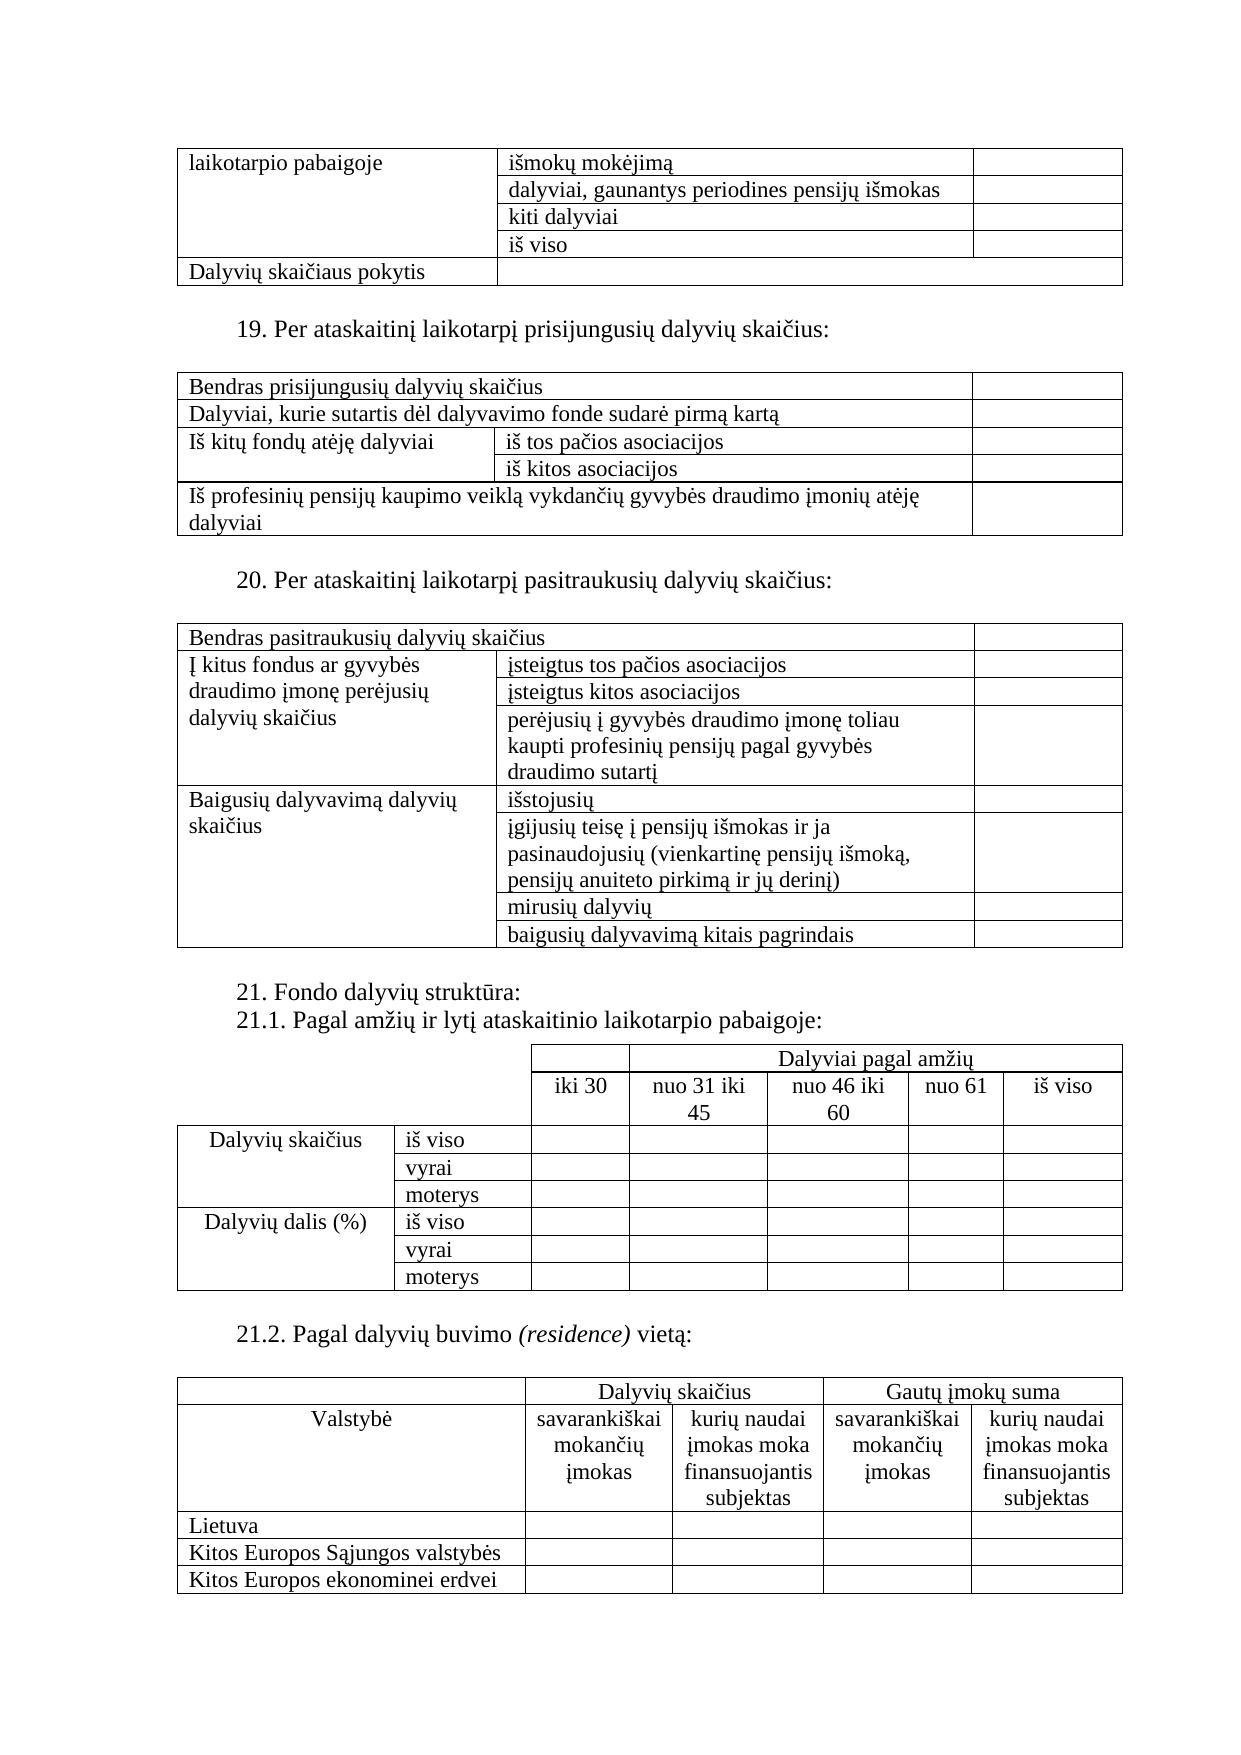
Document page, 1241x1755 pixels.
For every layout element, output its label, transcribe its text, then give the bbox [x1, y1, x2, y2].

table_cell [973, 483, 1122, 535]
table_cell išstojusių [497, 786, 974, 812]
table_cell vyrai [395, 1236, 531, 1262]
table_cell [909, 1236, 1003, 1262]
table_cell baigusių dalyvavimą kitais pagrindais [497, 921, 974, 947]
table_cell [532, 1126, 629, 1152]
table_cell [824, 1539, 971, 1565]
text 21.2. Pagal dalyvių buvimo (residence) vietą: [177, 1319, 1122, 1348]
table_cell [974, 204, 1122, 230]
table_cell [973, 455, 1122, 481]
table_cell [909, 1126, 1003, 1152]
table_cell [975, 893, 1122, 920]
table_cell [974, 149, 1122, 175]
table_cell [975, 786, 1122, 812]
table_cell [177, 1071, 394, 1125]
table_cell [1004, 1236, 1122, 1262]
table_cell [824, 1566, 971, 1593]
table_cell Dalyviai, kurie sutartis dėl dalyvavimo fonde sudarė pirmą kartą [178, 400, 972, 427]
table_cell [973, 400, 1122, 427]
table_cell įsteigtus tos pačios asociacijos [497, 651, 974, 677]
table_cell įsteigtus kitos asociacijos [497, 678, 974, 705]
table_cell [498, 258, 1122, 284]
table_cell iš viso [1004, 1073, 1122, 1125]
table_cell [630, 1154, 767, 1180]
table_cell [975, 813, 1122, 892]
table_cell [1004, 1181, 1122, 1207]
table_cell savarankiškai mokančių įmokas [526, 1405, 672, 1511]
text 21. Fondo dalyvių struktūra: [177, 977, 1122, 1006]
table_cell Kitos Europos Sąjungos valstybės [178, 1539, 525, 1565]
table_cell Į kitus fondus ar gyvybės draudimo įmonę perėjusių dalyvių skaičius [178, 651, 496, 785]
table_cell [630, 1236, 767, 1262]
table_header Gautų įmokų suma [824, 1378, 1122, 1404]
table_cell [630, 1263, 767, 1289]
table_cell moterys [395, 1181, 531, 1207]
table_cell [768, 1236, 908, 1262]
table_header [178, 1378, 525, 1404]
table_cell [768, 1208, 908, 1235]
table_cell iš tos pačios asociacijos [495, 428, 972, 454]
table_cell [1004, 1208, 1122, 1235]
table_cell kurių naudai įmokas moka finansuojantis subjektas [972, 1405, 1122, 1511]
table_header [532, 1045, 629, 1071]
table_cell iki 30 [532, 1073, 629, 1125]
table_cell [768, 1263, 908, 1289]
table_cell Dalyvių dalis (%) [178, 1208, 394, 1289]
table_cell [972, 1566, 1122, 1593]
table_cell kiti dalyviai [498, 204, 973, 230]
table_cell [909, 1154, 1003, 1180]
table_cell [1004, 1126, 1122, 1152]
table_cell [630, 1208, 767, 1235]
table_cell [824, 1512, 971, 1538]
table_cell Kitos Europos ekonominei erdvei [178, 1566, 525, 1593]
table_cell [909, 1181, 1003, 1207]
table_cell Lietuva [178, 1512, 525, 1538]
table_cell [532, 1263, 629, 1289]
table_cell [768, 1126, 908, 1152]
table_cell iš viso [498, 231, 973, 257]
table_cell [526, 1539, 672, 1565]
table_cell kurių naudai įmokas moka finansuojantis subjektas [673, 1405, 823, 1511]
table_cell [975, 706, 1122, 785]
table_cell [673, 1539, 823, 1565]
table_header [177, 1044, 394, 1071]
table_cell [973, 428, 1122, 454]
text 21.1. Pagal amžių ir lytį ataskaitinio laikotarpio pabaigoje: [177, 1006, 1122, 1034]
table_cell [975, 678, 1122, 705]
table_cell [673, 1566, 823, 1593]
table_cell vyrai [395, 1154, 531, 1180]
table_cell [532, 1208, 629, 1235]
table_cell [768, 1154, 908, 1180]
table_cell [673, 1512, 823, 1538]
table_cell laikotarpio pabaigoje [178, 149, 497, 257]
table_header [975, 624, 1122, 650]
table_cell moterys [395, 1263, 531, 1289]
table_cell [974, 176, 1122, 202]
table_cell [768, 1181, 908, 1207]
table_cell [526, 1566, 672, 1593]
table_cell Valstybė [178, 1405, 525, 1511]
table_cell [975, 651, 1122, 677]
table_cell įgijusių teisę į pensijų išmokas ir ja pasinaudojusių (vienkartinę pensijų išmoką, pensijų anuiteto pirkimą ir jų derinį) [497, 813, 974, 892]
text 19. Per ataskaitinį laikotarpį prisijungusių dalyvių skaičius: [177, 314, 1122, 343]
table_cell [972, 1539, 1122, 1565]
table_cell [532, 1181, 629, 1207]
table_cell iš viso [395, 1126, 531, 1152]
table_cell [1004, 1154, 1122, 1180]
table_cell [394, 1071, 531, 1125]
table_cell [532, 1236, 629, 1262]
table_cell Iš profesinių pensijų kaupimo veiklą vykdančių gyvybės draudimo įmonių atėję dalyviai [178, 483, 972, 535]
table_cell iš viso [395, 1208, 531, 1235]
table_cell nuo 31 iki 45 [630, 1073, 767, 1125]
table_cell [972, 1512, 1122, 1538]
table_cell iš kitos asociacijos [495, 455, 972, 481]
table_cell [526, 1512, 672, 1538]
table_cell Dalyvių skaičiaus pokytis [178, 258, 497, 284]
text 20. Per ataskaitinį laikotarpį pasitraukusių dalyvių skaičius: [177, 565, 1122, 594]
table_cell [909, 1208, 1003, 1235]
table_cell [1004, 1263, 1122, 1289]
table_cell savarankiškai mokančių įmokas [824, 1405, 971, 1511]
table_cell Baigusių dalyvavimą dalyvių skaičius [178, 786, 496, 947]
table_cell [532, 1154, 629, 1180]
table_header [973, 373, 1122, 399]
table_cell išmokų mokėjimą [498, 149, 973, 175]
table_cell Dalyvių skaičius [178, 1126, 394, 1207]
table_header Dalyvių skaičius [526, 1378, 823, 1404]
table_cell mirusių dalyvių [497, 893, 974, 920]
table_header Bendras pasitraukusių dalyvių skaičius [178, 624, 974, 650]
table_header Bendras prisijungusių dalyvių skaičius [178, 373, 972, 399]
table_cell nuo 46 iki 60 [768, 1073, 908, 1125]
table_cell [909, 1263, 1003, 1289]
table_cell [975, 921, 1122, 947]
table_cell [630, 1126, 767, 1152]
table_cell [974, 231, 1122, 257]
table_cell dalyviai, gaunantys periodines pensijų išmokas [498, 176, 973, 202]
table_header [394, 1044, 531, 1071]
table_cell nuo 61 [909, 1073, 1003, 1125]
table_cell [630, 1181, 767, 1207]
table_cell perėjusių į gyvybės draudimo įmonę toliau kaupti profesinių pensijų pagal gyvybės draudimo sutartį [497, 706, 974, 785]
table_header Dalyviai pagal amžių [630, 1045, 1122, 1071]
table_cell Iš kitų fondų atėję dalyviai [178, 428, 494, 481]
